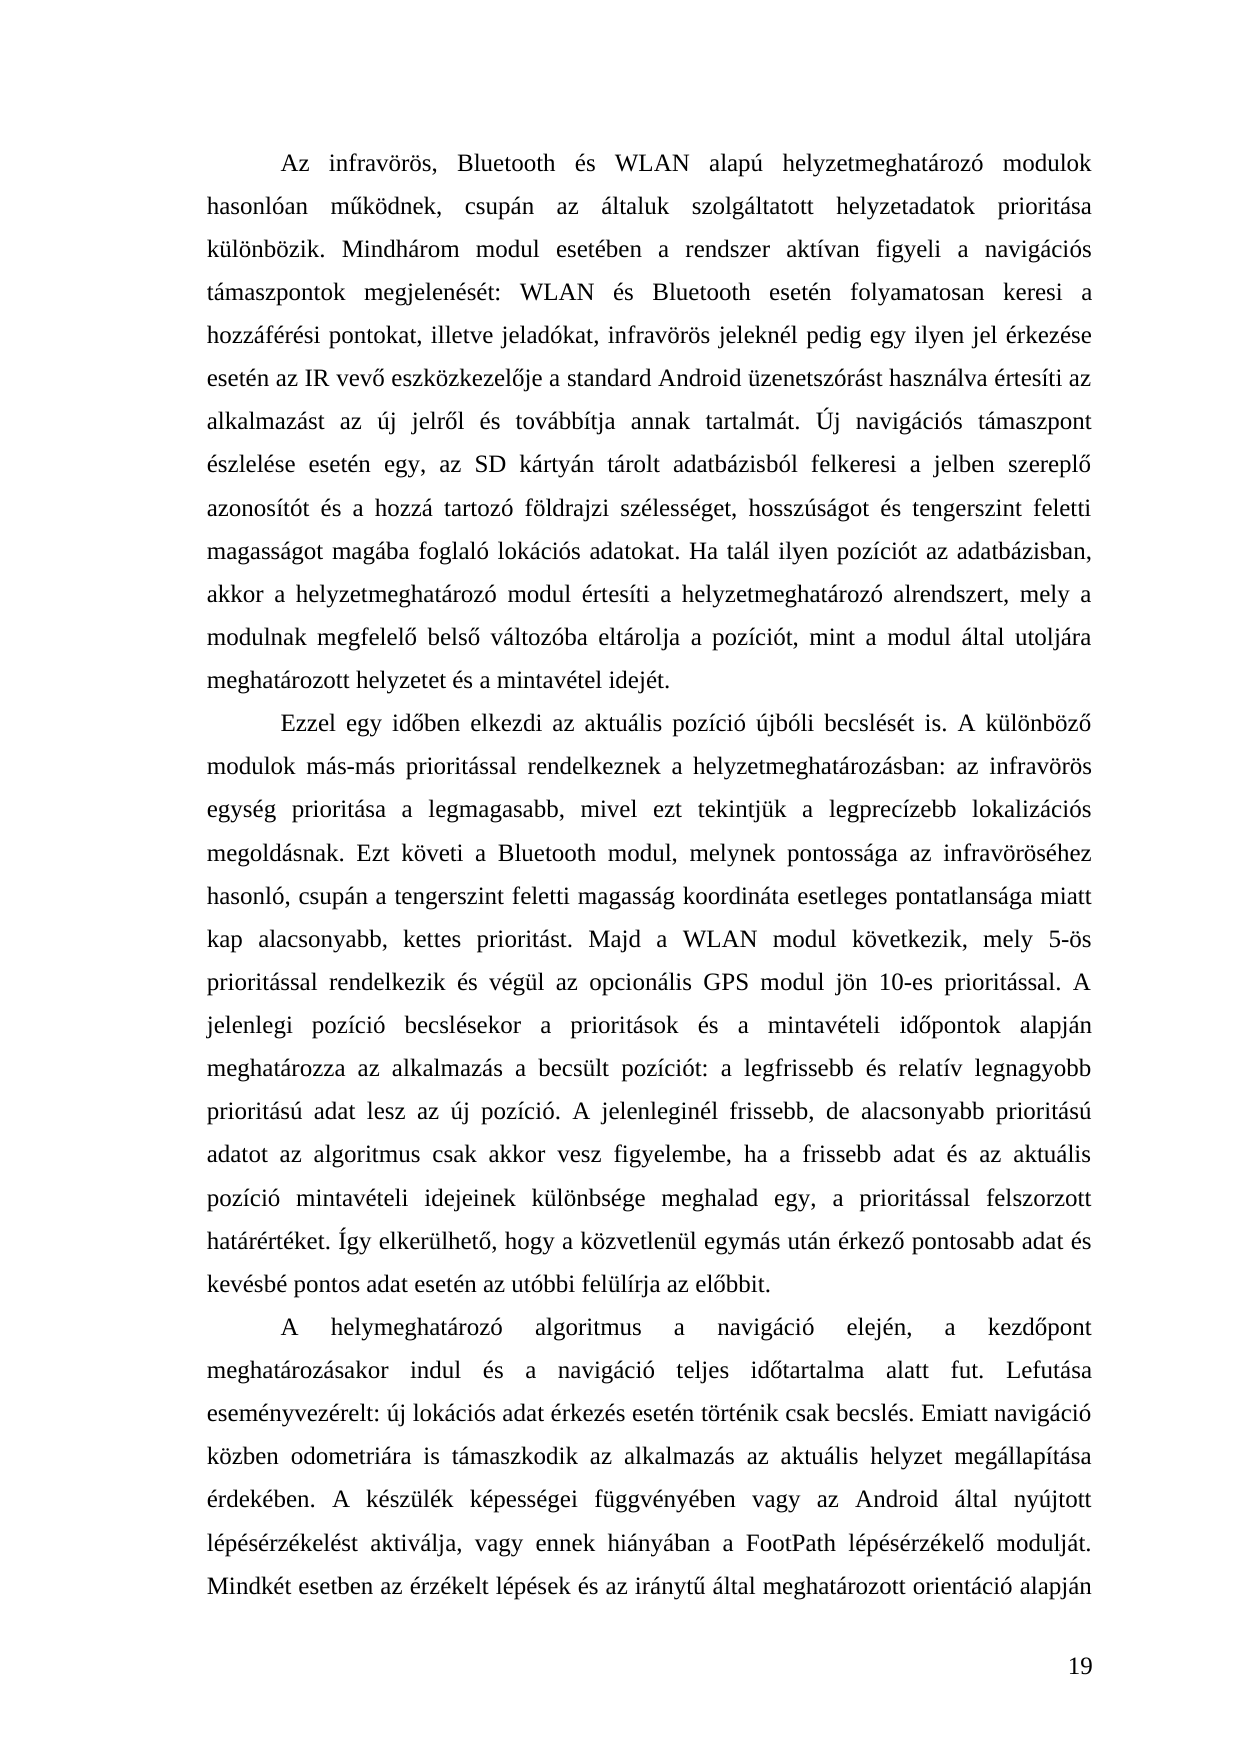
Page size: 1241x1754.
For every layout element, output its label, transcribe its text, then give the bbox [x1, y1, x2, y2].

text Ezzel egy időben elkezdi az aktuális pozíció újbóli becslését is. A különböző modulok más-más prioritással rendelkeznek a helyzetmeghatározásban: az infravörös egység prioritása a legmagasabb, mivel ezt tekintjük a legprecízebb lokalizációs megoldásnak. Ezt követi a Bluetooth modul, melynek pontossága az infravöröséhez hasonló, csupán a tengerszint feletti magasság koordináta esetleges pontatlansága miatt kap alacsonyabb, kettes prioritást. Majd a WLAN modul következik, mely 5-ös prioritással rendelkezik és végül az opcionális GPS modul jön 10-es prioritással. A jelenlegi pozíció becslésekor a prioritások és a mintavételi időpontok alapján meghatározza az alkalmazás a becsült pozíciót: a legfrissebb és relatív legnagyobb prioritású adat lesz az új pozíció. A jelenleginél frissebb, de alacsonyabb prioritású adatot az algoritmus csak akkor vesz figyelembe, ha a frissebb adat és az aktuális pozíció mintavételi idejeinek különbsége meghalad egy, a prioritással felszorzott határértéket. Így elkerülhető, hogy a közvetlenül egymás után érkező pontosabb adat és kevésbé pontos adat esetén az utóbbi felülírja az előbbit. [207, 708, 1093, 1298]
text Az infravörös, Bluetooth és WLAN alapú helyzetmeghatározó modulok hasonlóan működnek, csupán az általuk szolgáltatott helyzetadatok prioritása különbözik. Mindhárom modul esetében a rendszer aktívan figyeli a navigációs támaszpontok megjelenését: WLAN és Bluetooth esetén folyamatosan keresi a hozzáférési pontokat, illetve jeladókat, infravörös jeleknél pedig egy ilyen jel érkezése esetén az IR vevő eszközkezelője a standard Android üzenetszórást használva értesíti az alkalmazást az új jelről és továbbítja annak tartalmát. Új navigációs támaszpont észlelése esetén egy, az SD kártyán tárolt adatbázisból felkeresi a jelben szereplő azonosítót és a hozzá tartozó földrajzi szélességet, hosszúságot és tengerszint feletti magasságot magába foglaló lokációs adatokat. Ha talál ilyen pozíciót az adatbázisban, akkor a helyzetmeghatározó modul értesíti a helyzetmeghatározó alrendszert, mely a modulnak megfelelő belső változóba eltárolja a pozíciót, mint a modul által utoljára meghatározott helyzetet és a mintavétel idejét. [207, 148, 1093, 694]
text A helymeghatározó algoritmus a navigáció elején, a kezdőpont meghatározásakor indul és a navigáció teljes időtartalma alatt fut. Lefutása eseményvezérelt: új lokációs adat érkezés esetén történik csak becslés. Emiatt navigáció közben odometriára is támaszkodik az alkalmazás az aktuális helyzet megállapítása érdekében. A készülék képességei függvényében vagy az Android által nyújtott lépésérzékelést aktiválja, vagy ennek hiányában a FootPath lépésérzékelő modulját. Mindkét esetben az érzékelt lépések és az iránytű által meghatározott orientáció alapján [207, 1312, 1093, 1599]
